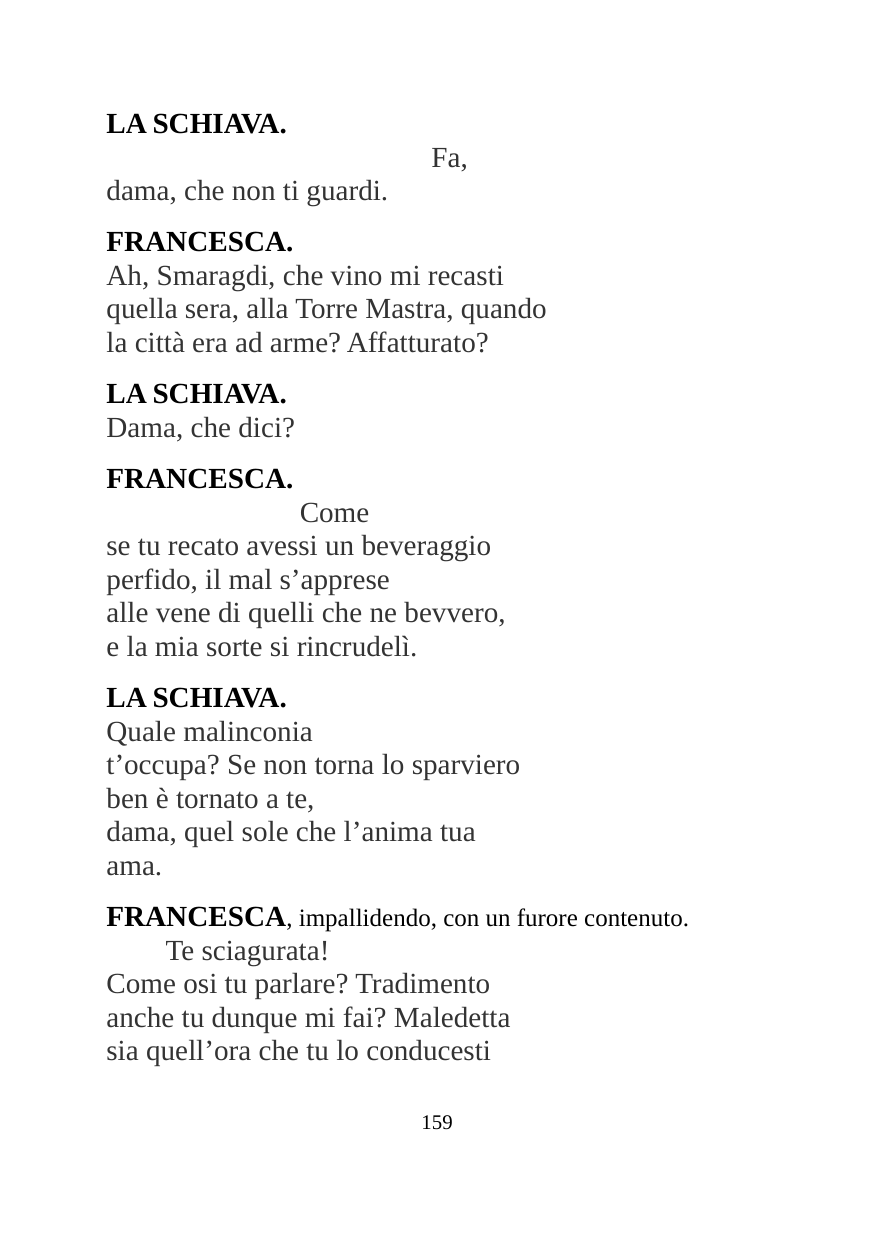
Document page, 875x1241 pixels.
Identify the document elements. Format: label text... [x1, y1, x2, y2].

text ama. [106, 848, 767, 881]
text Ah, Smaragdi, che vino mi recasti quella sera, alla Torre Mastra, quando la città era ad arme? Affatturato? [106, 258, 767, 359]
text LA SCHIAVA. [106, 680, 767, 714]
text se tu recato avessi un beveraggio perfido, il mal s’apprese alle vene di quelli che ne bevvero, e la mia sorte si rincrudelì. [106, 528, 767, 662]
text Quale malinconia t’occupa? Se non torna lo sparviero ben è tornato a te, dama, quel sole che l’anima tua [106, 714, 767, 848]
text FRANCESCA, impallidendo, con un furore contenuto. [106, 899, 767, 933]
text FRANCESCA. [106, 461, 767, 495]
text Dama, che dici? [106, 410, 767, 443]
text Come [299, 495, 767, 528]
text dama, che non ti guardi. [106, 173, 767, 207]
text Fa, [431, 140, 767, 173]
text Te sciagurata! [165, 933, 767, 966]
text FRANCESCA. [106, 224, 767, 258]
text LA SCHIAVA. [106, 376, 767, 410]
text LA SCHIAVA. [106, 106, 767, 140]
text Come osi tu parlare? Tradimento anche tu dunque mi fai? Maledetta sia quell’ora che tu lo conducesti [106, 966, 767, 1067]
